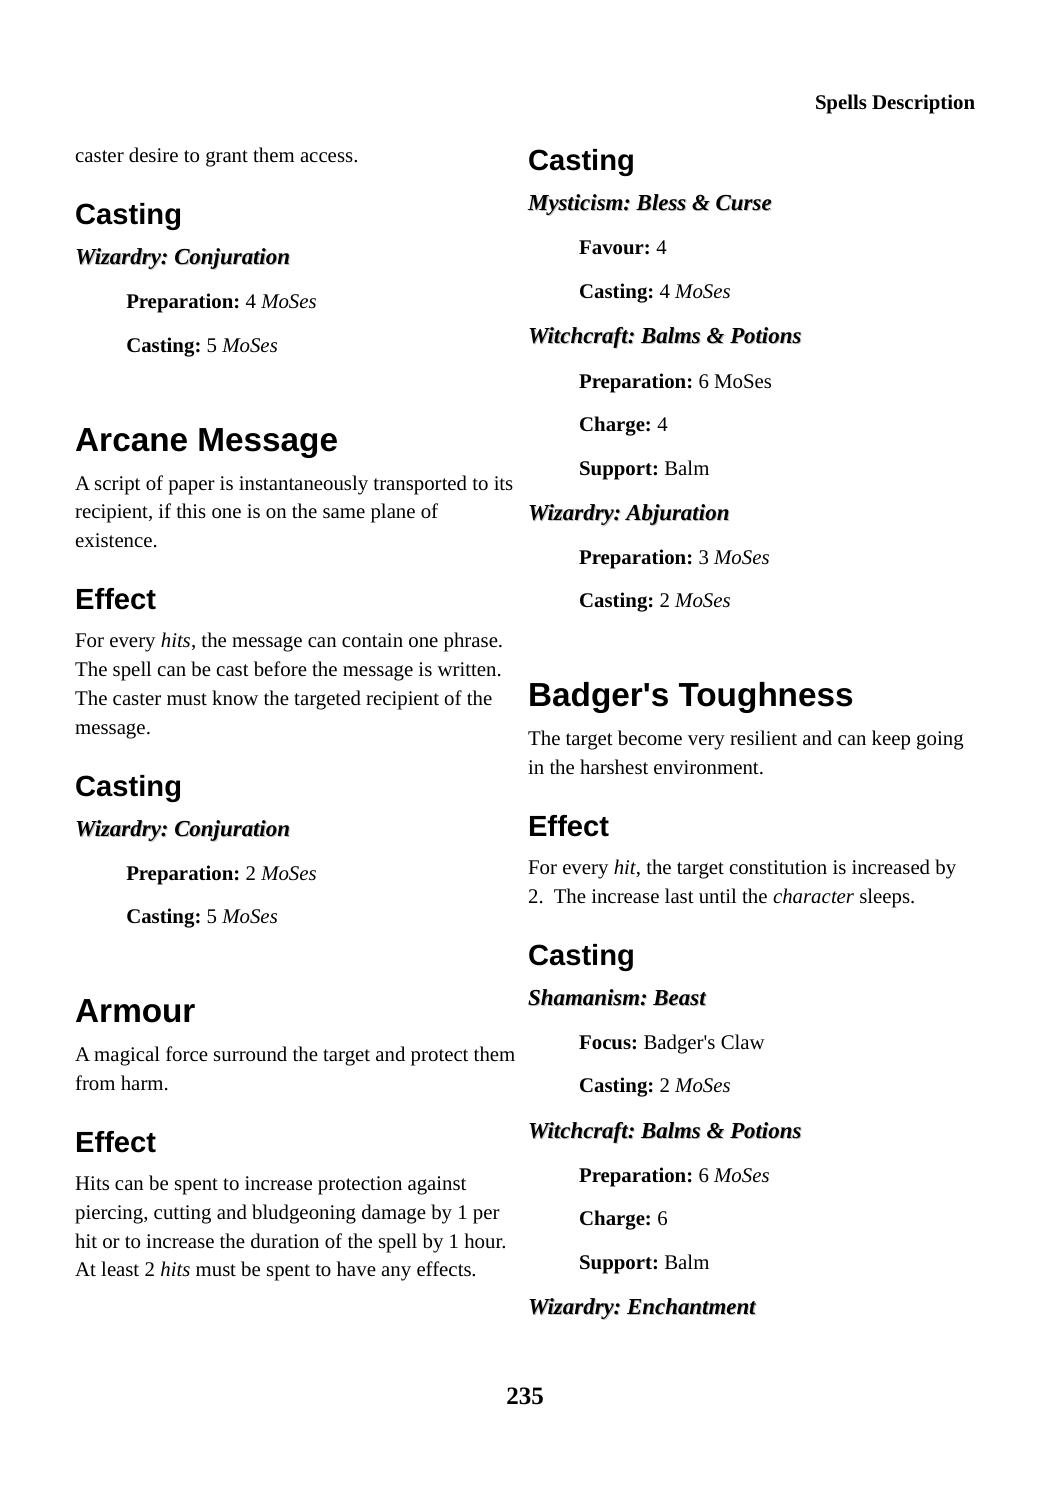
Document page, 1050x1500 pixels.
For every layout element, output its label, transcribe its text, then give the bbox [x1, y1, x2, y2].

text For every hits, the message can contain one phrase. The spell can be cast before the message is written. The caster must know the targeted recipient of the message. [75, 628, 522, 739]
text A magical force surround the target and protect them from harm. [75, 1042, 522, 1095]
subtitle Effect [75, 582, 522, 616]
text Preparation: 4 MoSes [126, 289, 522, 313]
text Preparation: 6 MoSes [579, 368, 975, 393]
subtitle Effect [75, 1125, 522, 1158]
subtitle Casting [528, 143, 975, 177]
text Hits can be spent to increase protection against piercing, cutting and bludgeoning damage by 1 per hit or to increase the duration of the spell by 1 hour. At least 2 hits must be spent to have any effects. [75, 1171, 522, 1281]
text Casting: 2 MoSes [579, 1073, 975, 1097]
text The target become very resilient and can keep going in the harshest environment. [528, 726, 975, 779]
subtitle Armour [75, 991, 522, 1029]
text Wizardry: Conjuration [75, 243, 522, 269]
subtitle Badger's Toughness [528, 675, 975, 714]
text Preparation: 6 MoSes [579, 1163, 975, 1187]
text A script of paper is instantaneously transported to its recipient, if this one is on the same plane of existence. [75, 471, 522, 552]
text Mysticism: Bless & Curse [528, 189, 975, 216]
subtitle Casting [75, 769, 522, 802]
text Wizardry: Conjuration [75, 815, 522, 841]
text Focus: Badger's Claw [579, 1030, 975, 1054]
text Casting: 5 MoSes [126, 904, 522, 928]
text Preparation: 2 MoSes [126, 861, 522, 885]
text Casting: 2 MoSes [579, 588, 975, 612]
text Charge: 6 [579, 1206, 975, 1230]
text Preparation: 3 MoSes [579, 545, 975, 569]
text Favour: 4 [579, 236, 975, 259]
text Witchcraft: Balms & Potions [528, 322, 975, 349]
subtitle Effect [528, 809, 975, 842]
text For every hit, the target constitution is increased by 2. The increase last until the character sleeps. [528, 855, 975, 908]
text Support: Balm [579, 455, 975, 479]
text Wizardry: Abjuration [528, 499, 975, 525]
text caster desire to grant them access. [75, 143, 522, 167]
subtitle Casting [528, 938, 975, 971]
text Charge: 4 [579, 412, 975, 436]
text Wizardry: Enchantment [528, 1293, 975, 1319]
text Support: Balm [579, 1250, 975, 1274]
text Casting: 4 MoSes [579, 279, 975, 303]
text Witchcraft: Balms & Potions [528, 1117, 975, 1143]
text Shamanism: Beast [528, 984, 975, 1010]
subtitle Casting [75, 197, 522, 231]
subtitle Arcane Message [75, 420, 522, 458]
text Casting: 5 MoSes [126, 333, 522, 357]
